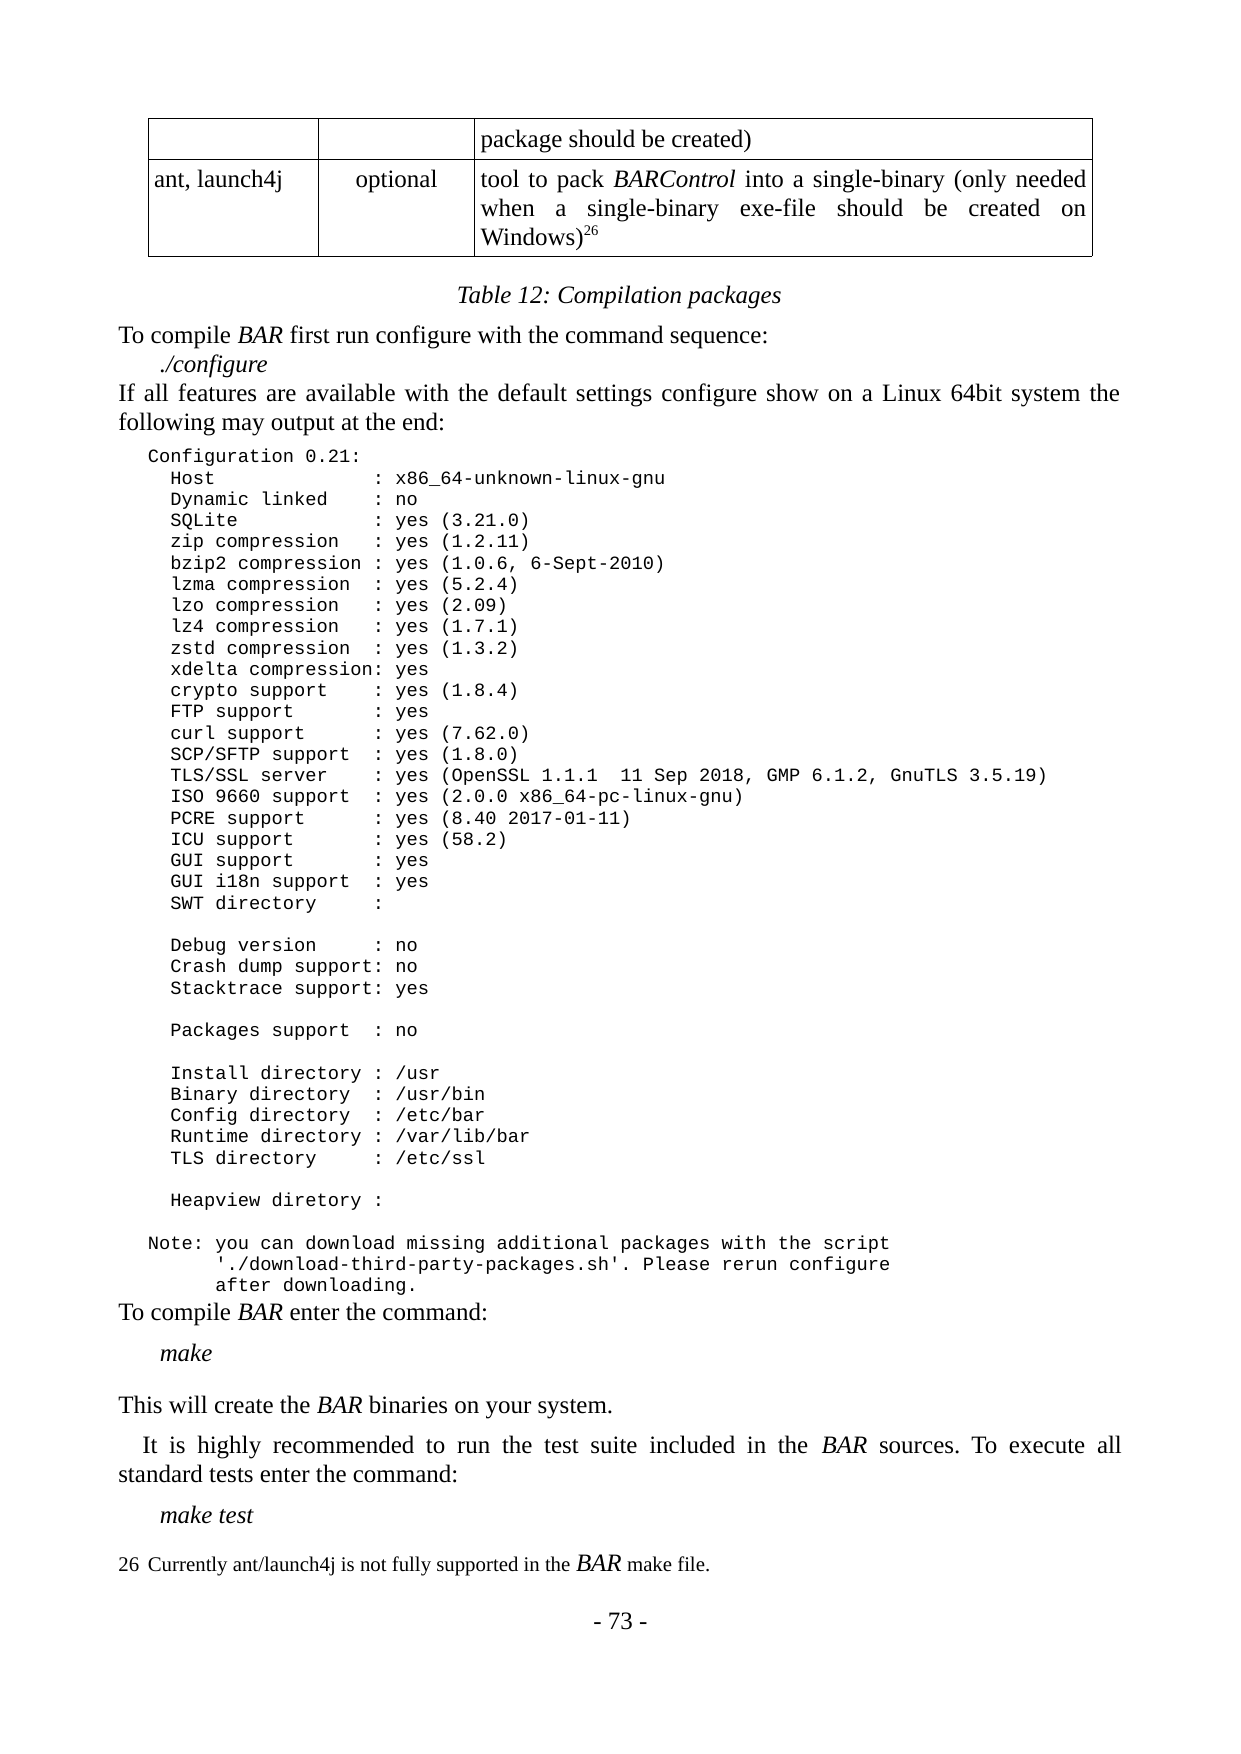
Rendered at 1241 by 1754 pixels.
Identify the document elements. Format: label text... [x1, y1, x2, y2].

text Crash dump support: no [148, 957, 1122, 978]
text SQLite : yes (3.21.0) [148, 511, 1122, 532]
text Config directory : /etc/bar [148, 1106, 1122, 1127]
text after downloading. [148, 1276, 1122, 1297]
text ./configure [159, 349, 1122, 378]
text Stacktrace support: yes [148, 978, 1122, 1000]
table_cell [149, 119, 318, 158]
text ICU support : yes (58.2) [148, 830, 1122, 851]
text './download-third-party-packages.sh'. Please rerun configure [148, 1255, 1122, 1276]
table_cell [319, 119, 474, 158]
text PCRE support : yes (8.40 2017-01-11) [148, 808, 1122, 830]
text Runtime directory : /var/lib/bar [148, 1127, 1122, 1148]
text SCP/SFTP support : yes (1.8.0) [148, 745, 1122, 766]
text zip compression : yes (1.2.11) [148, 532, 1122, 553]
text crypto support : yes (1.8.4) [148, 681, 1122, 702]
text It is highly recommended to run the test suite included in the BAR sources. To execute all standard tests enter the command: [118, 1431, 1122, 1488]
text lzo compression : yes (2.09) [148, 596, 1122, 617]
text Table 12: Compilation packages [118, 280, 1122, 309]
text TLS/SSL server : yes (OpenSSL 1.1.1 11 Sep 2018, GMP 6.1.2, GnuTLS 3.5.19) [148, 766, 1122, 787]
text xdelta compression: yes [148, 660, 1122, 681]
text FTP support : yes [148, 702, 1122, 723]
text ISO 9660 support : yes (2.0.0 x86_64-pc-linux-gnu) [148, 787, 1122, 808]
text Binary directory : /usr/bin [148, 1085, 1122, 1106]
text To compile BAR enter the command: [118, 1297, 1122, 1326]
text GUI i18n support : yes [148, 872, 1122, 893]
table_cell optional [319, 160, 474, 256]
text bzip2 compression : yes (1.0.6, 6-Sept-2010) [148, 553, 1122, 575]
text Install directory : /usr [148, 1063, 1122, 1085]
table_cell tool to pack BARControl into a single-binary (only needed when a single-binary exe-file should be created on Windows) [475, 160, 1092, 256]
table_cell ant, launch4j [149, 160, 318, 256]
text lz4 compression : yes (1.7.1) [148, 617, 1122, 638]
text curl support : yes (7.62.0) [148, 723, 1122, 745]
text Dynamic linked : no [148, 490, 1122, 511]
text Debug version : no [148, 936, 1122, 957]
text Note: you can download missing additional packages with the script [148, 1233, 1122, 1255]
text This will create the BAR binaries on your system. [118, 1390, 1122, 1419]
text make [159, 1338, 1122, 1366]
text GUI support : yes [148, 851, 1122, 872]
text If all features are available with the default settings configure show on a Linux 64bit system the following may output at the end: [118, 378, 1122, 435]
table_cell package should be created) [475, 119, 1092, 158]
text zstd compression : yes (1.3.2) [148, 638, 1122, 660]
text SWT directory : [148, 893, 1122, 915]
text Heapview diretory : [148, 1191, 1122, 1212]
text To compile BAR first run configure with the command sequence: [118, 320, 1122, 349]
text TLS directory : /etc/ssl [148, 1148, 1122, 1170]
text make test [159, 1500, 1122, 1529]
text Host : x86_64-unknown-linux-gnu [148, 468, 1122, 490]
text Packages support : no [148, 1021, 1122, 1042]
text lzma compression : yes (5.2.4) [148, 575, 1122, 596]
text Configuration 0.21: [148, 447, 1122, 468]
